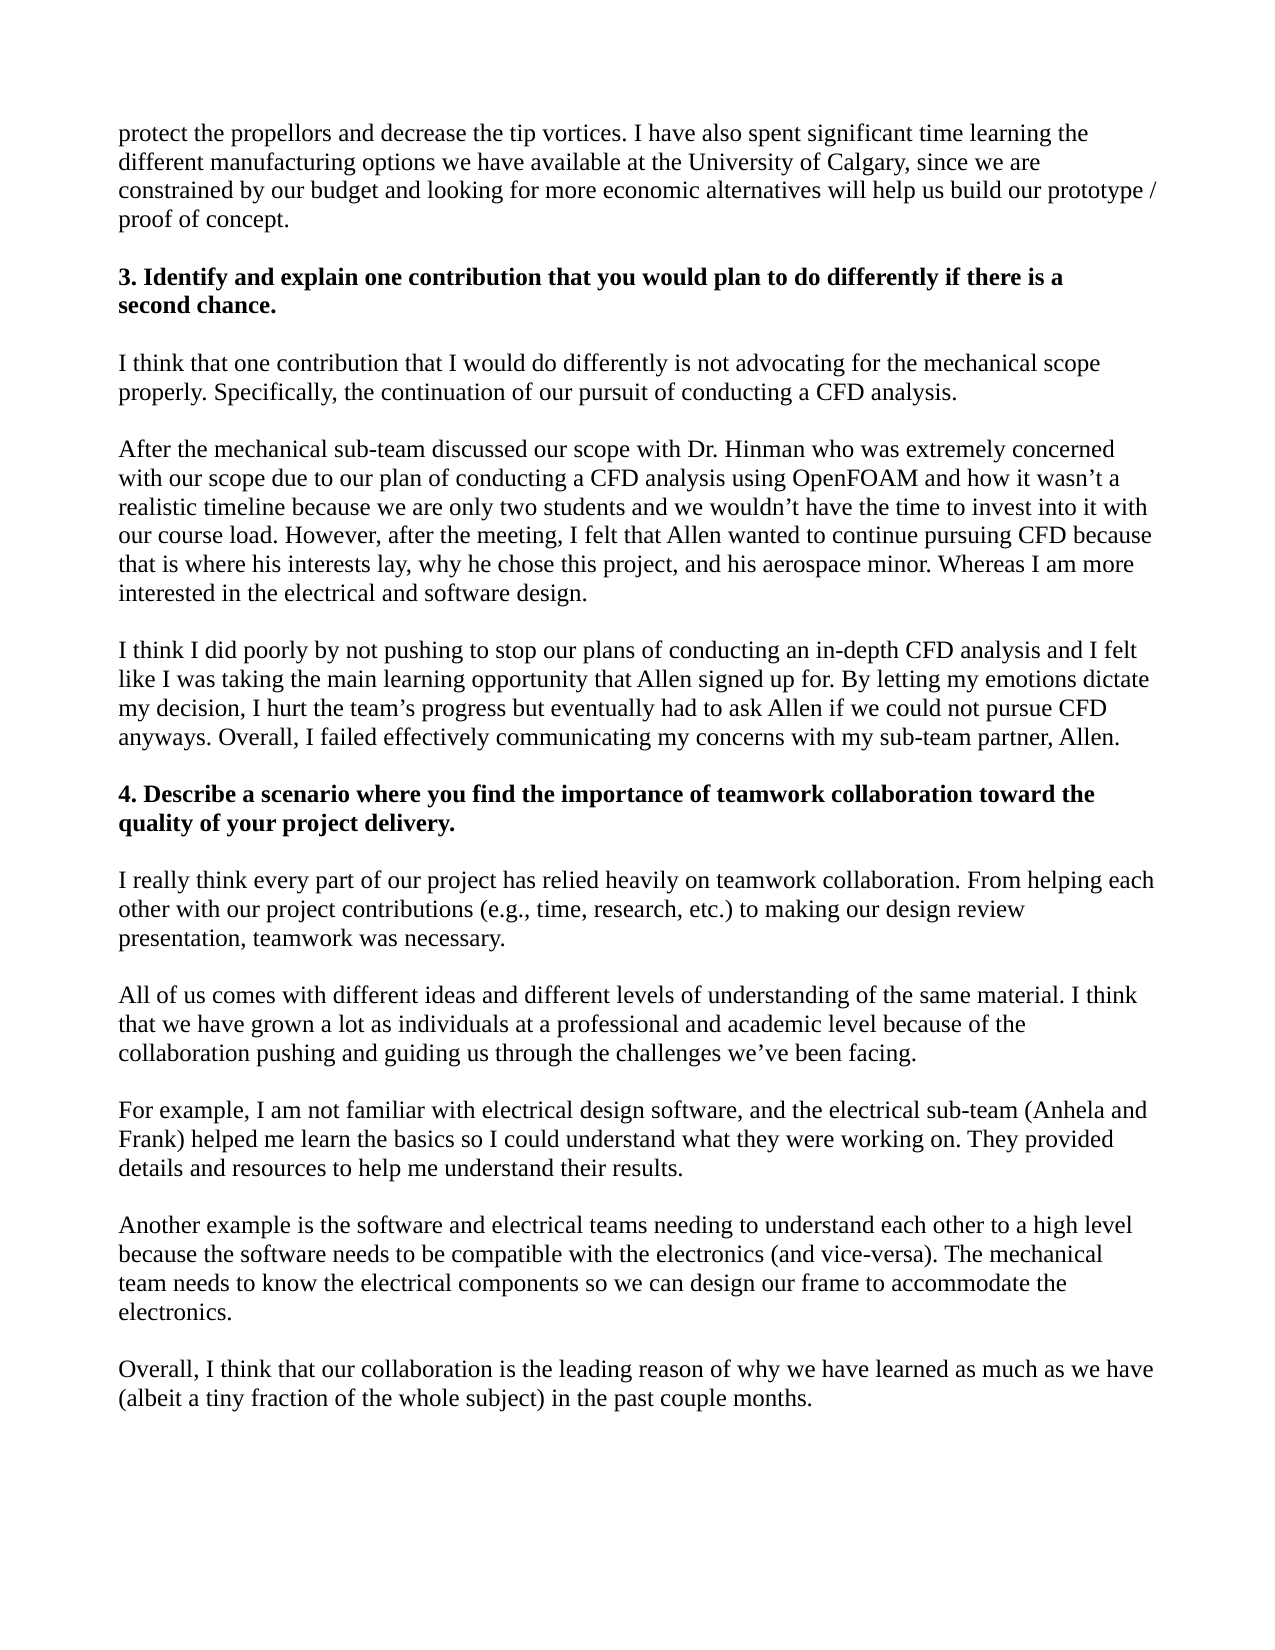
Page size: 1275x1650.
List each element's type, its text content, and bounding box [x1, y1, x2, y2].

text 4. Describe a scenario where you find the importance of teamwork collaboration toward the quality of your project delivery. [118, 779, 1157, 837]
text For example, I am not familiar with electrical design software, and the electrical sub-team (Anhela and Frank) helped me learn the basics so I could understand what they were working on. They provided details and resources to help me understand their results. [118, 1096, 1157, 1182]
text I think that one contribution that I would do differently is not advocating for the mechanical scope properly. Specifically, the continuation of our pursuit of conducting a CFD analysis. [118, 348, 1157, 406]
text Another example is the software and electrical teams needing to understand each other to a high level because the software needs to be compatible with the electronics (and vice-versa). The mechanical team needs to know the electrical components so we can design our frame to accommodate the electronics. [118, 1211, 1157, 1326]
text I think I did poorly by not pushing to stop our plans of conducting an in-depth CFD analysis and I felt like I was taking the main learning opportunity that Allen signed up for. By letting my emotions dictate my decision, I hurt the team’s progress but eventually had to ask Allen if we could not pursue CFD anyways. Overall, I failed effectively communicating my concerns with my sub-team partner, Allen. [118, 636, 1157, 751]
text I really think every part of our project has relied heavily on teamwork collaboration. From helping each other with our project contributions (e.g., time, research, etc.) to making our design review presentation, teamwork was necessary. [118, 866, 1157, 952]
text protect the propellors and decrease the tip vortices. I have also spent significant time learning the different manufacturing options we have available at the University of Calgary, since we are constrained by our budget and looking for more economic alternatives will help us build our prototype / proof of concept. [118, 118, 1157, 233]
text Overall, I think that our collaboration is the leading reason of why we have learned as much as we have (albeit a tiny fraction of the whole subject) in the past couple months. [118, 1354, 1157, 1412]
text 3. Identify and explain one contribution that you would plan to do differently if there is a second chance. [118, 262, 1157, 319]
text All of us comes with different ideas and different levels of understanding of the same material. I think that we have grown a lot as individuals at a professional and academic level because of the collaboration pushing and guiding us through the challenges we’ve been facing. [118, 981, 1157, 1067]
text After the mechanical sub-team discussed our scope with Dr. Hinman who was extremely concerned with our scope due to our plan of conducting a CFD analysis using OpenFOAM and how it wasn’t a realistic timeline because we are only two students and we wouldn’t have the time to invest into it with our course load. However, after the meeting, I felt that Allen wanted to continue pursuing CFD because that is where his interests lay, why he chose this project, and his aerospace minor. Whereas I am more interested in the electrical and software design. [118, 434, 1157, 607]
